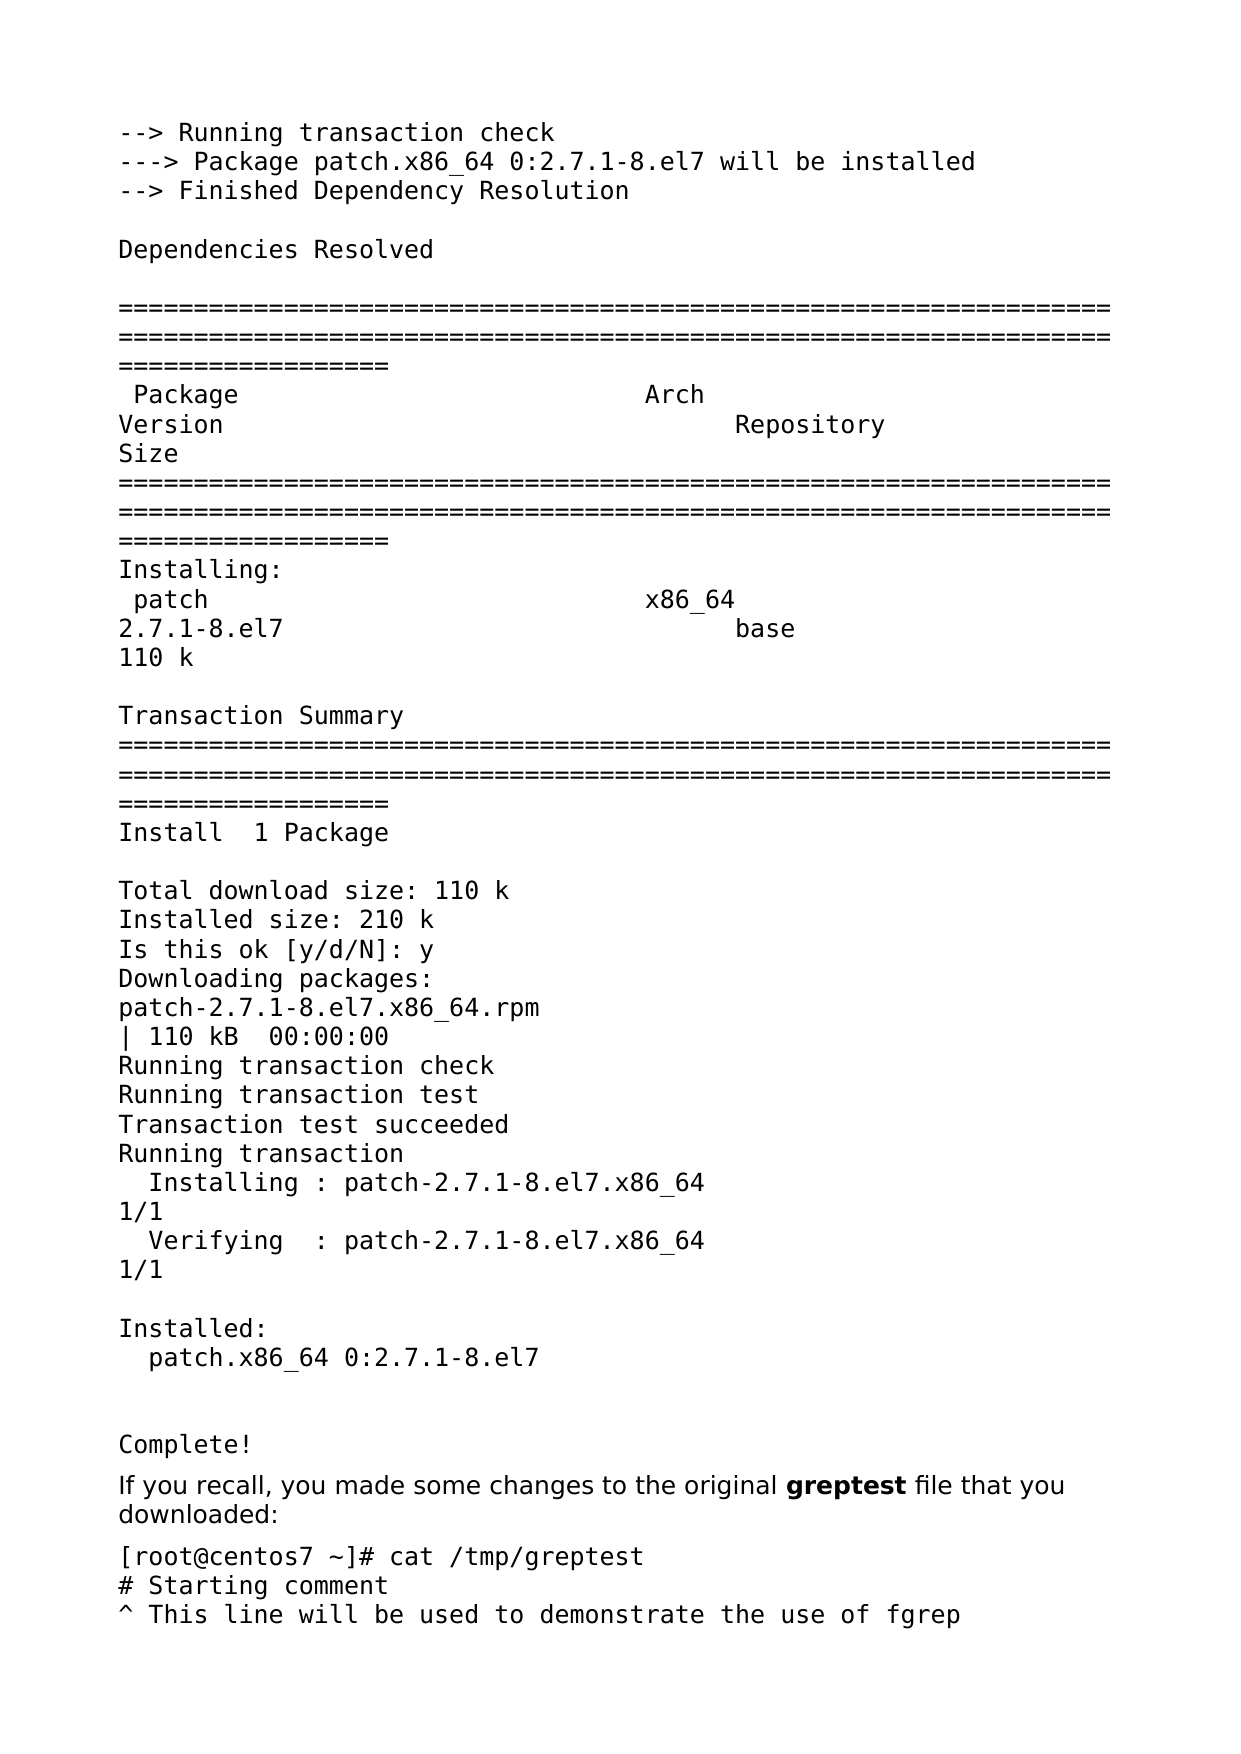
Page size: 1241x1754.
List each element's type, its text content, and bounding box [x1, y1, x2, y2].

text If you recall, you made some changes to the original greptest file that you downloaded: [118, 1472, 1122, 1530]
text [root@centos7 ~]# cat /tmp/greptest # Starting comment ^ This line will be used to demonstrate the use of fgrep [118, 1542, 1122, 1630]
text --> Running transaction check ---> Package patch.x86_64 0:2.7.1-8.el7 will be installed --> Finished Dependency Resolution Dependencies Resolved ====================================================================================================================================================== Package Arch Version Repository Size ====================================================================================================================================================== Installing: patch x86_64 2.7.1-8.el7 base 110 k Transaction Summary ====================================================================================================================================================== Install 1 Package Total download size: 110 k Installed size: 210 k Is this ok [y/d/N]: y Downloading packages: patch-2.7.1-8.el7.x86_64.rpm | 110 kB 00:00:00 Running transaction check Running transaction test Transaction test succeeded Running transaction Installing : patch-2.7.1-8.el7.x86_64 1/1 Verifying : patch-2.7.1-8.el7.x86_64 1/1 Installed: patch.x86_64 0:2.7.1-8.el7 Complete! [118, 118, 1122, 1460]
